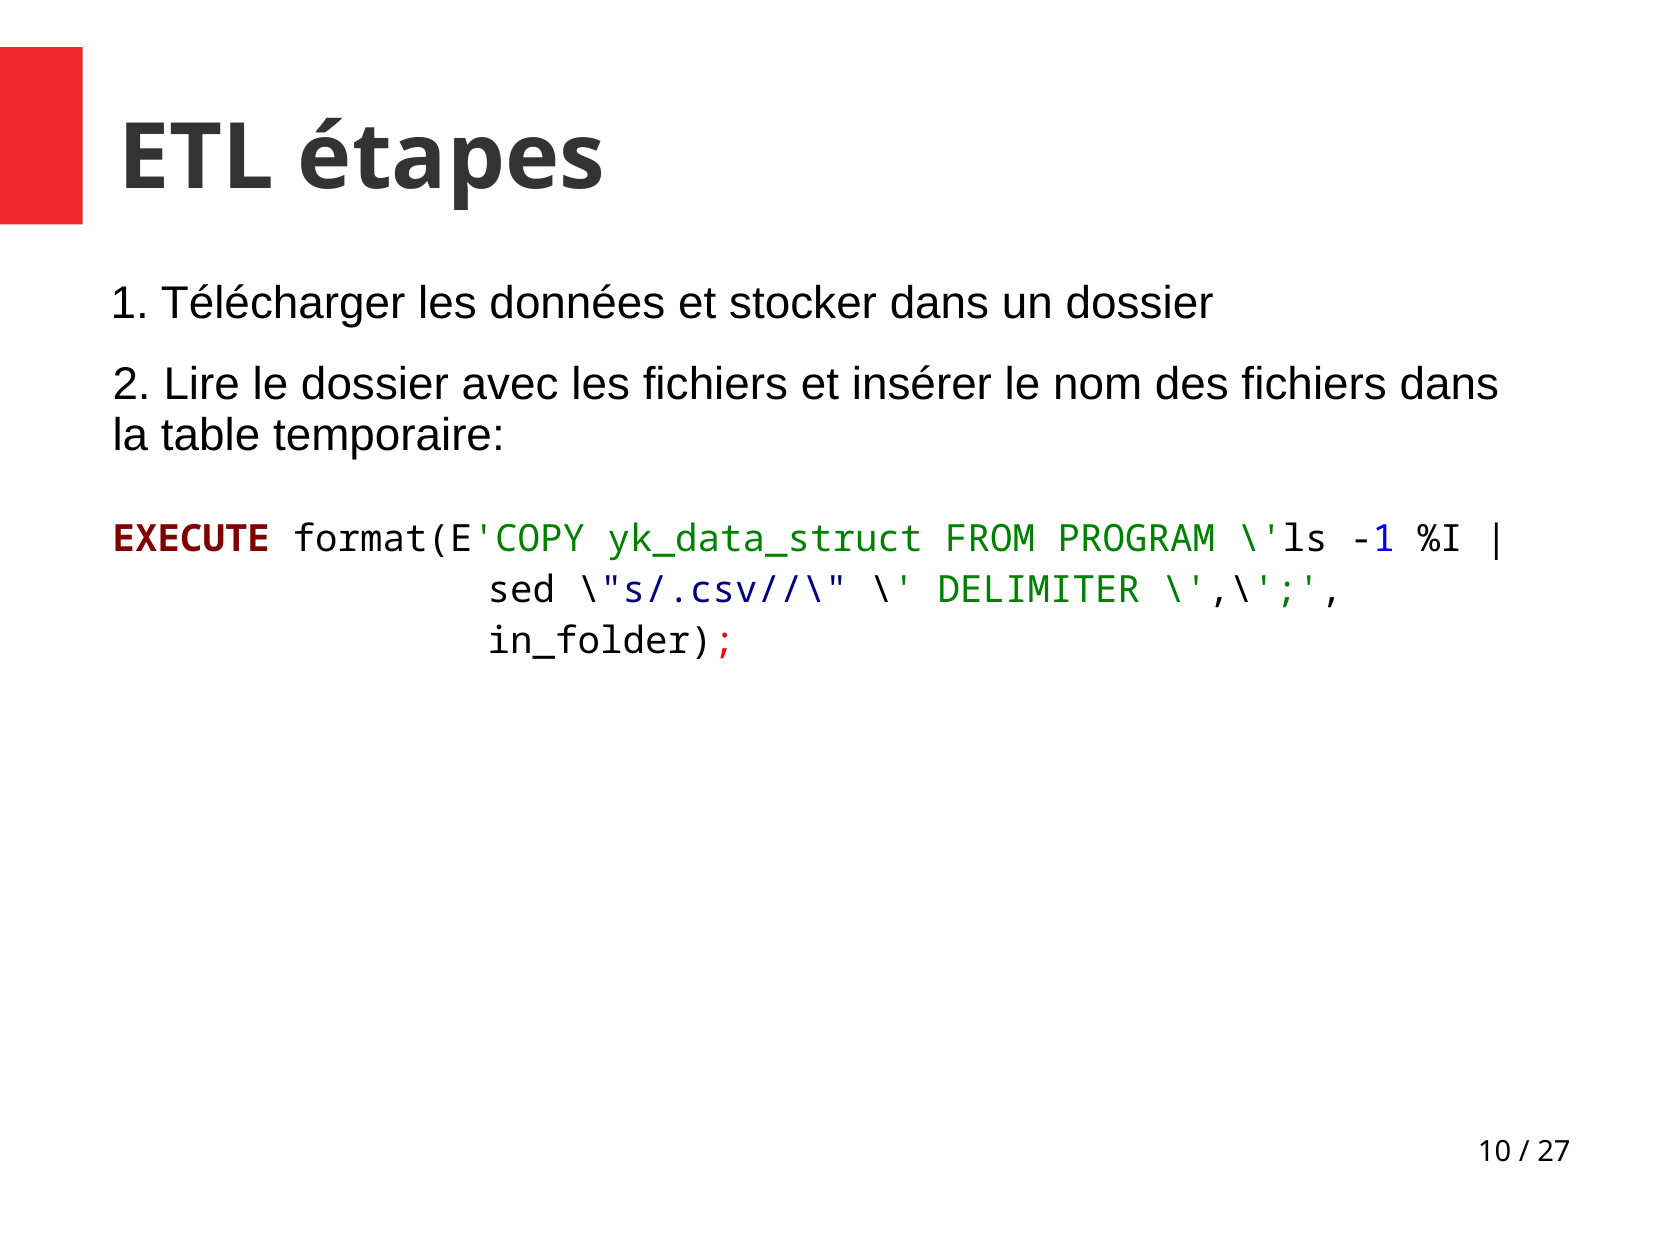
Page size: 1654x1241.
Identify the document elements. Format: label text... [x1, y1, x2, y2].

title ETL étapes [118, 49, 1571, 257]
text_box 2. Lire le dossier avec les fichiers et insérer le nom des fichiers dans la table temporaire: EXECUTE format(E'COPY yk_data_struct FROM PROGRAM \'ls -1 %I | sed \"s/.csv//\" \' DELIMITER \',\';', in_folder); [97, 350, 1553, 650]
text_box 1. Télécharger les données et stocker dans un dossier [95, 270, 1266, 337]
